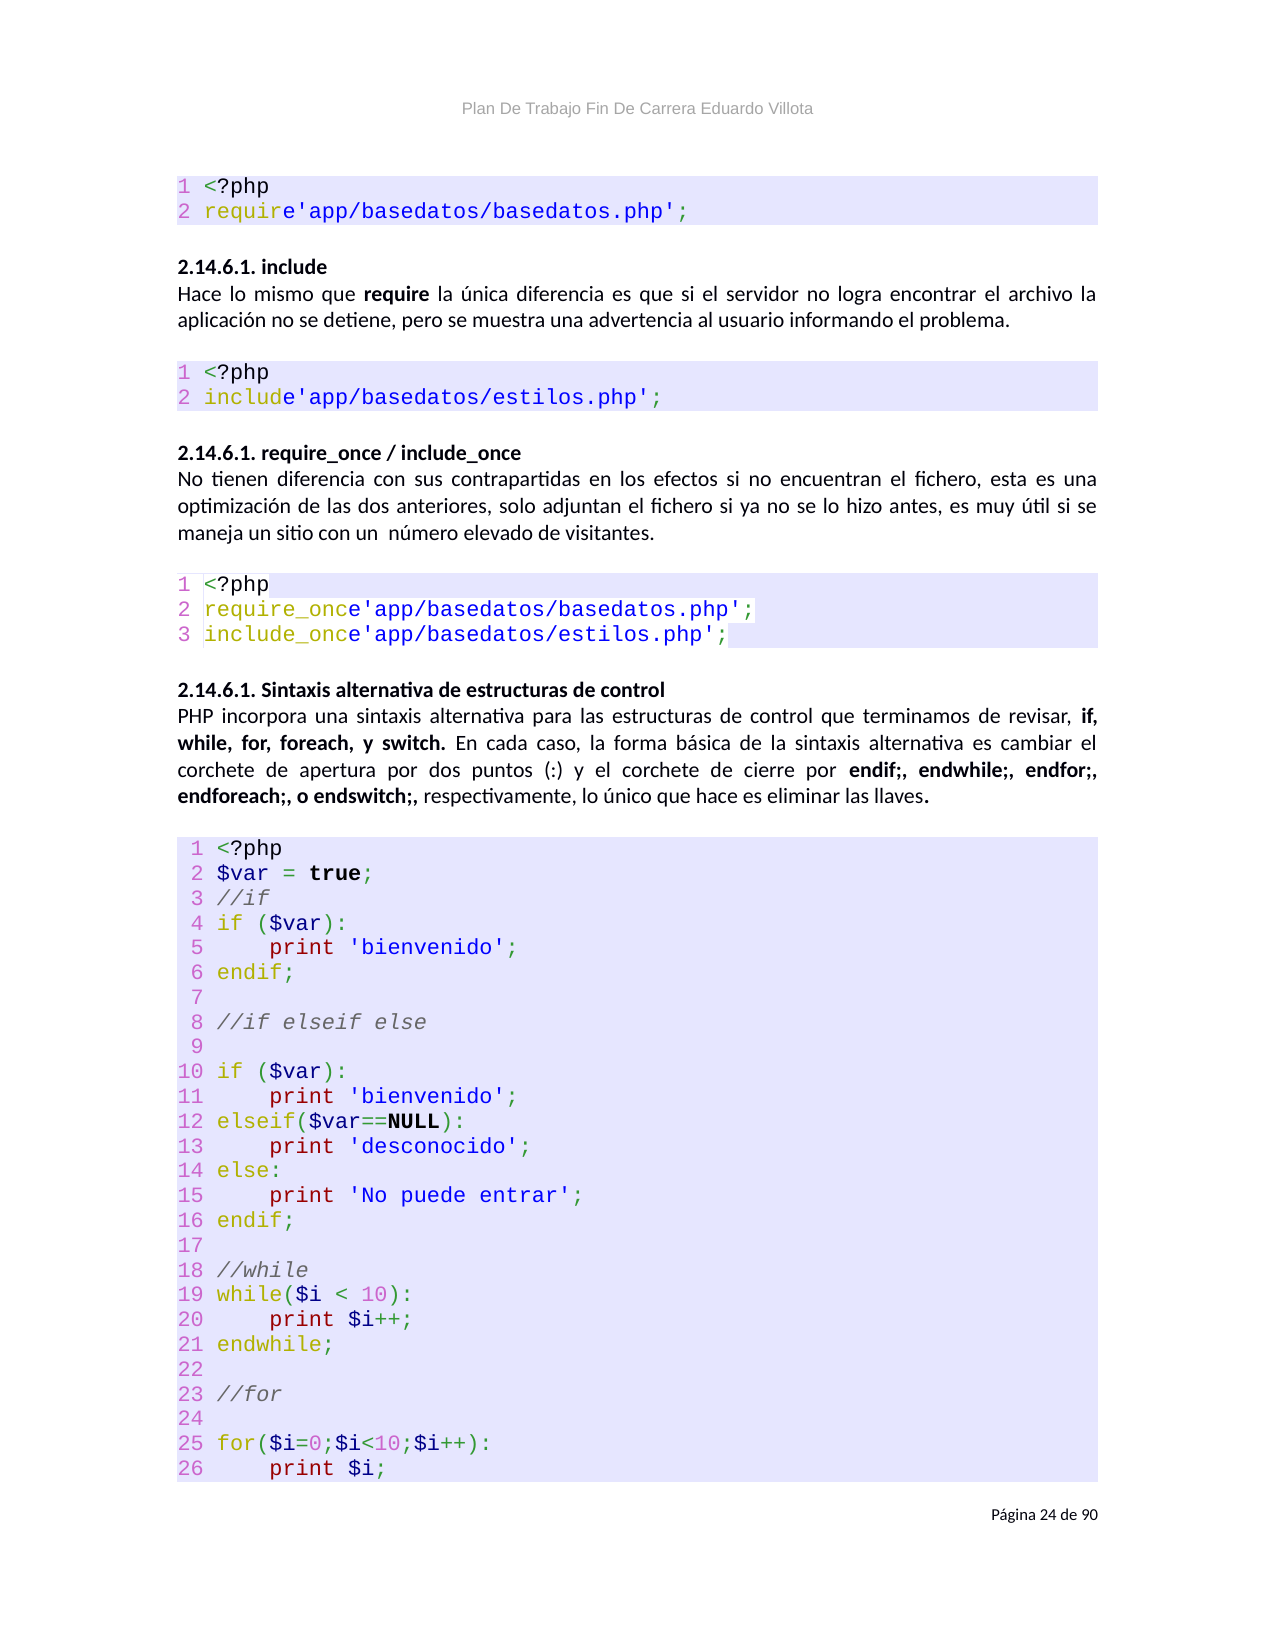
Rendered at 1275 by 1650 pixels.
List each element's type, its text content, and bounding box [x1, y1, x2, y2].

text 1 <?php [177, 573, 1098, 598]
text 2 require'app/basedatos/basedatos.php'; [177, 200, 1098, 225]
text 2.14.6.1. Sintaxis alternativa de estructuras de control [177, 676, 1098, 703]
text No tienen diferencia con sus contrapartidas en los efectos si no encuentran el fichero, esta es una optimización de las dos anteriores, solo adjuntan el fichero si ya no se lo hizo antes, es muy útil si se maneja un sitio con un número elevado de visitantes. [177, 466, 1098, 546]
text 10 if ($var): [177, 1060, 1098, 1085]
text 14 else: [177, 1159, 1098, 1184]
text 2 include'app/basedatos/estilos.php'; [177, 386, 1098, 411]
text 5 print 'bienvenido'; [177, 936, 1098, 961]
text 3 //if [177, 887, 1098, 912]
text 16 endif; [177, 1209, 1098, 1234]
text 2 require_once'app/basedatos/basedatos.php'; [177, 598, 1098, 623]
text 11 print 'bienvenido'; [177, 1085, 1098, 1110]
text 22 [177, 1358, 1098, 1383]
text Hace lo mismo que require la única diferencia es que si el servidor no logra encontrar el archivo la aplicación no se detiene, pero se muestra una advertencia al usuario informando el problema. [177, 280, 1098, 333]
text 2.14.6.1. include [177, 253, 1098, 280]
text 4 if ($var): [177, 912, 1098, 936]
text 12 elseif($var==NULL): [177, 1110, 1098, 1135]
text 1 <?php [177, 176, 1098, 200]
text 2 $var = true; [177, 862, 1098, 887]
text 2.14.6.1. require_once / include_once [177, 439, 1098, 466]
text 6 endif; [177, 961, 1098, 986]
text PHP incorpora una sintaxis alternativa para las estructuras de control que terminamos de revisar, if, while, for, foreach, y switch. En cada caso, la forma básica de la sintaxis alternativa es cambiar el corchete de apertura por dos puntos (:) y el corchete de cierre por endif;, endwhile;, endfor;, endforeach;, o endswitch;, respectivamente, lo único que hace es eliminar las llaves. [177, 703, 1098, 809]
text 17 [177, 1234, 1098, 1259]
text 19 while($i < 10): [177, 1283, 1098, 1308]
text 25 for($i=0;$i<10;$i++): [177, 1432, 1098, 1457]
text 26 print $i; [177, 1457, 1098, 1482]
text 24 [177, 1407, 1098, 1432]
text 9 [177, 1036, 1098, 1060]
text 7 [177, 986, 1098, 1011]
text 21 endwhile; [177, 1333, 1098, 1358]
text 1 <?php [177, 361, 1098, 386]
text 20 print $i++; [177, 1308, 1098, 1333]
text 1 <?php [177, 837, 1098, 862]
text 13 print 'desconocido'; [177, 1135, 1098, 1159]
text 18 //while [177, 1259, 1098, 1283]
text 15 print 'No puede entrar'; [177, 1184, 1098, 1209]
text 8 //if elseif else [177, 1011, 1098, 1036]
text 23 //for [177, 1383, 1098, 1407]
text 3 include_once'app/basedatos/estilos.php'; [177, 623, 1098, 648]
